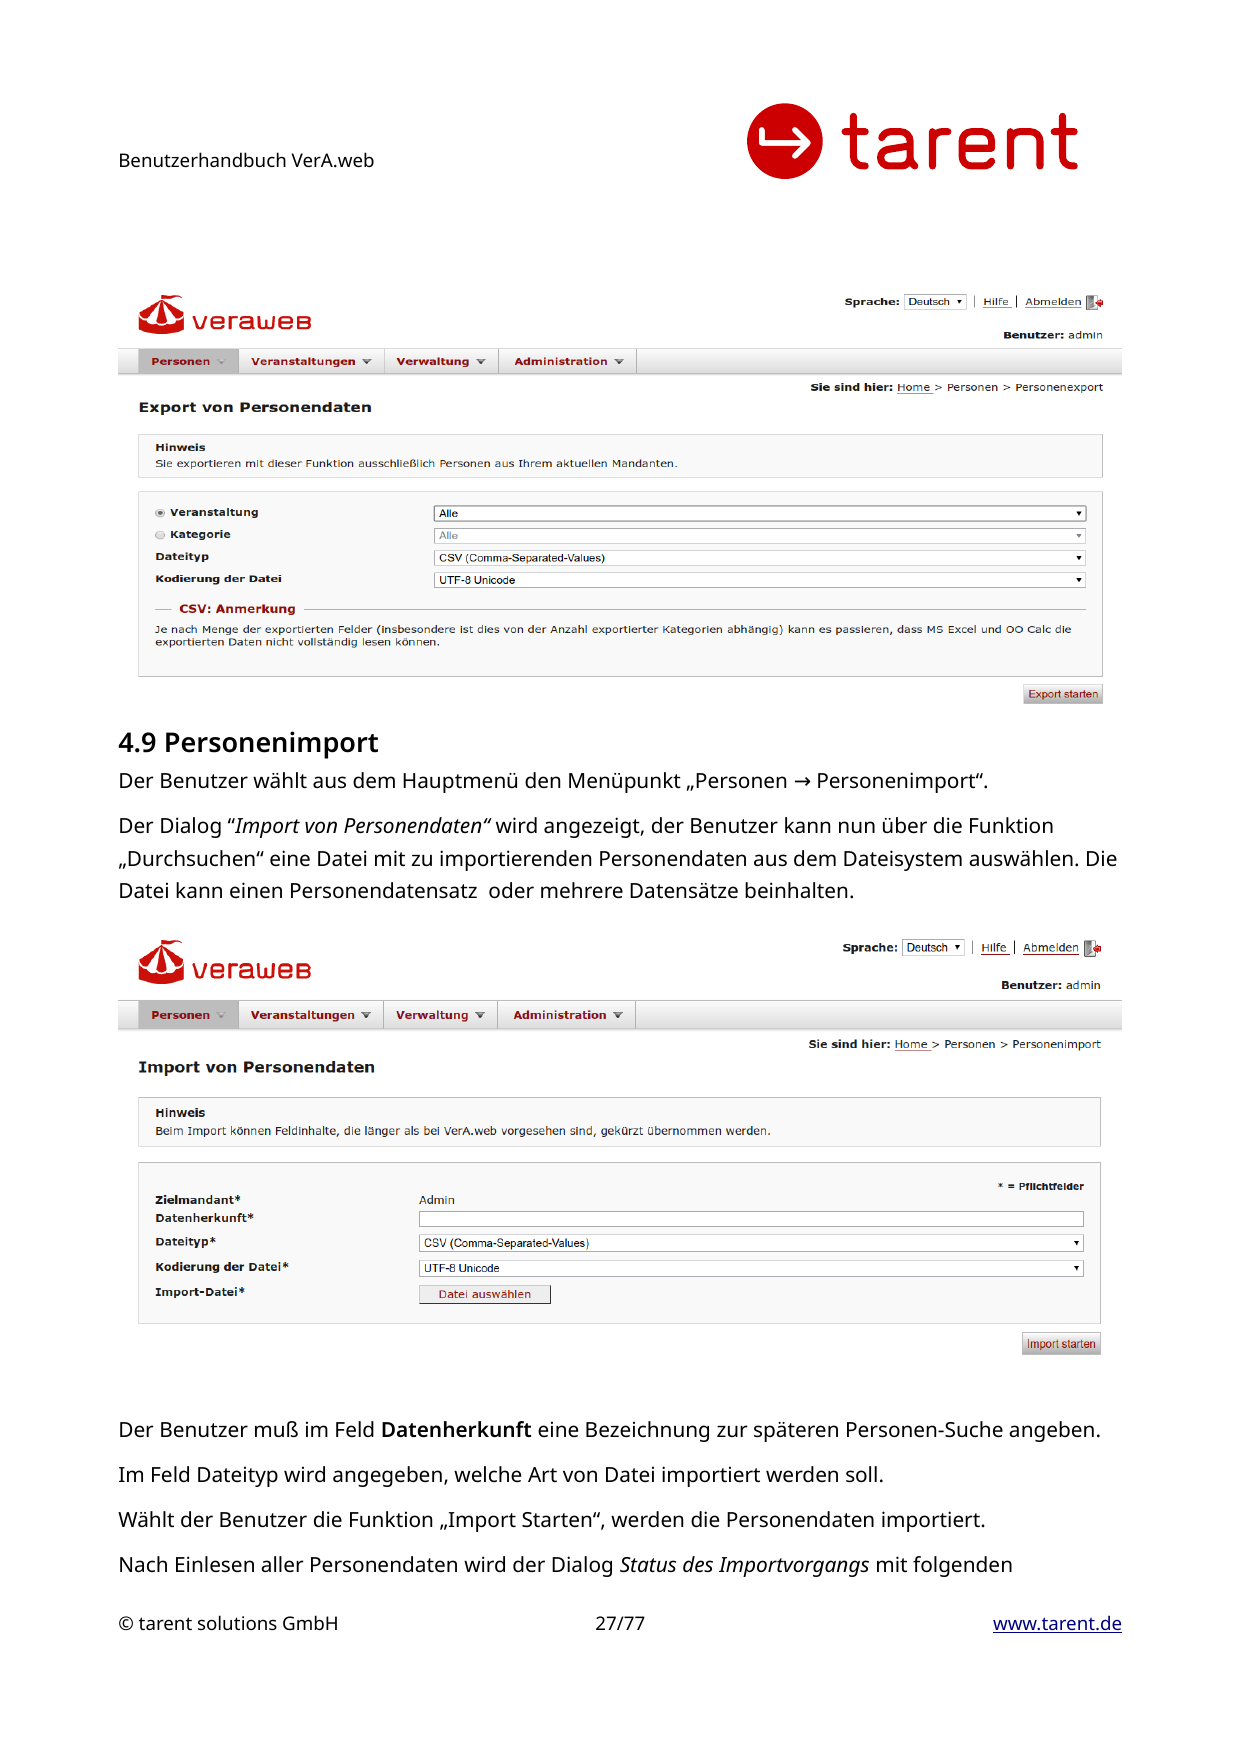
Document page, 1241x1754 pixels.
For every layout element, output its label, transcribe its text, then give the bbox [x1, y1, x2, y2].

text Nach Einlesen aller Personendaten wird der Dialog Status des Importvorgangs mit folgenden [118, 1550, 1122, 1578]
picture [118, 290, 1122, 709]
picture [118, 933, 1122, 1360]
text Der Benutzer muß im Feld Datenherkunft eine Bezeichnung zur späteren Personen-Suche angeben. [118, 1360, 1122, 1443]
text Der Dialog “Import von Personendaten“ wird angezeigt, der Benutzer kann nun über die Funktion „Durchsuchen“ eine Datei mit zu importierenden Personendaten aus dem Dateisystem auswählen. Die Datei kann einen Personendatensatz oder mehrere Datensätze beinhalten. [118, 811, 1122, 905]
text Der Benutzer wählt aus dem Hauptmenü den Menüpunkt „Personen → Personenimport“. [118, 766, 1122, 795]
text Im Feld Dateityp wird angegeben, welche Art von Datei importiert werden soll. [118, 1460, 1122, 1488]
text Wählt der Benutzer die Funktion „Import Starten“, werden die Personendaten importiert. [118, 1505, 1122, 1533]
subtitle [118, 257, 1122, 290]
subtitle Personenimport [118, 709, 1122, 761]
text [118, 922, 1122, 933]
